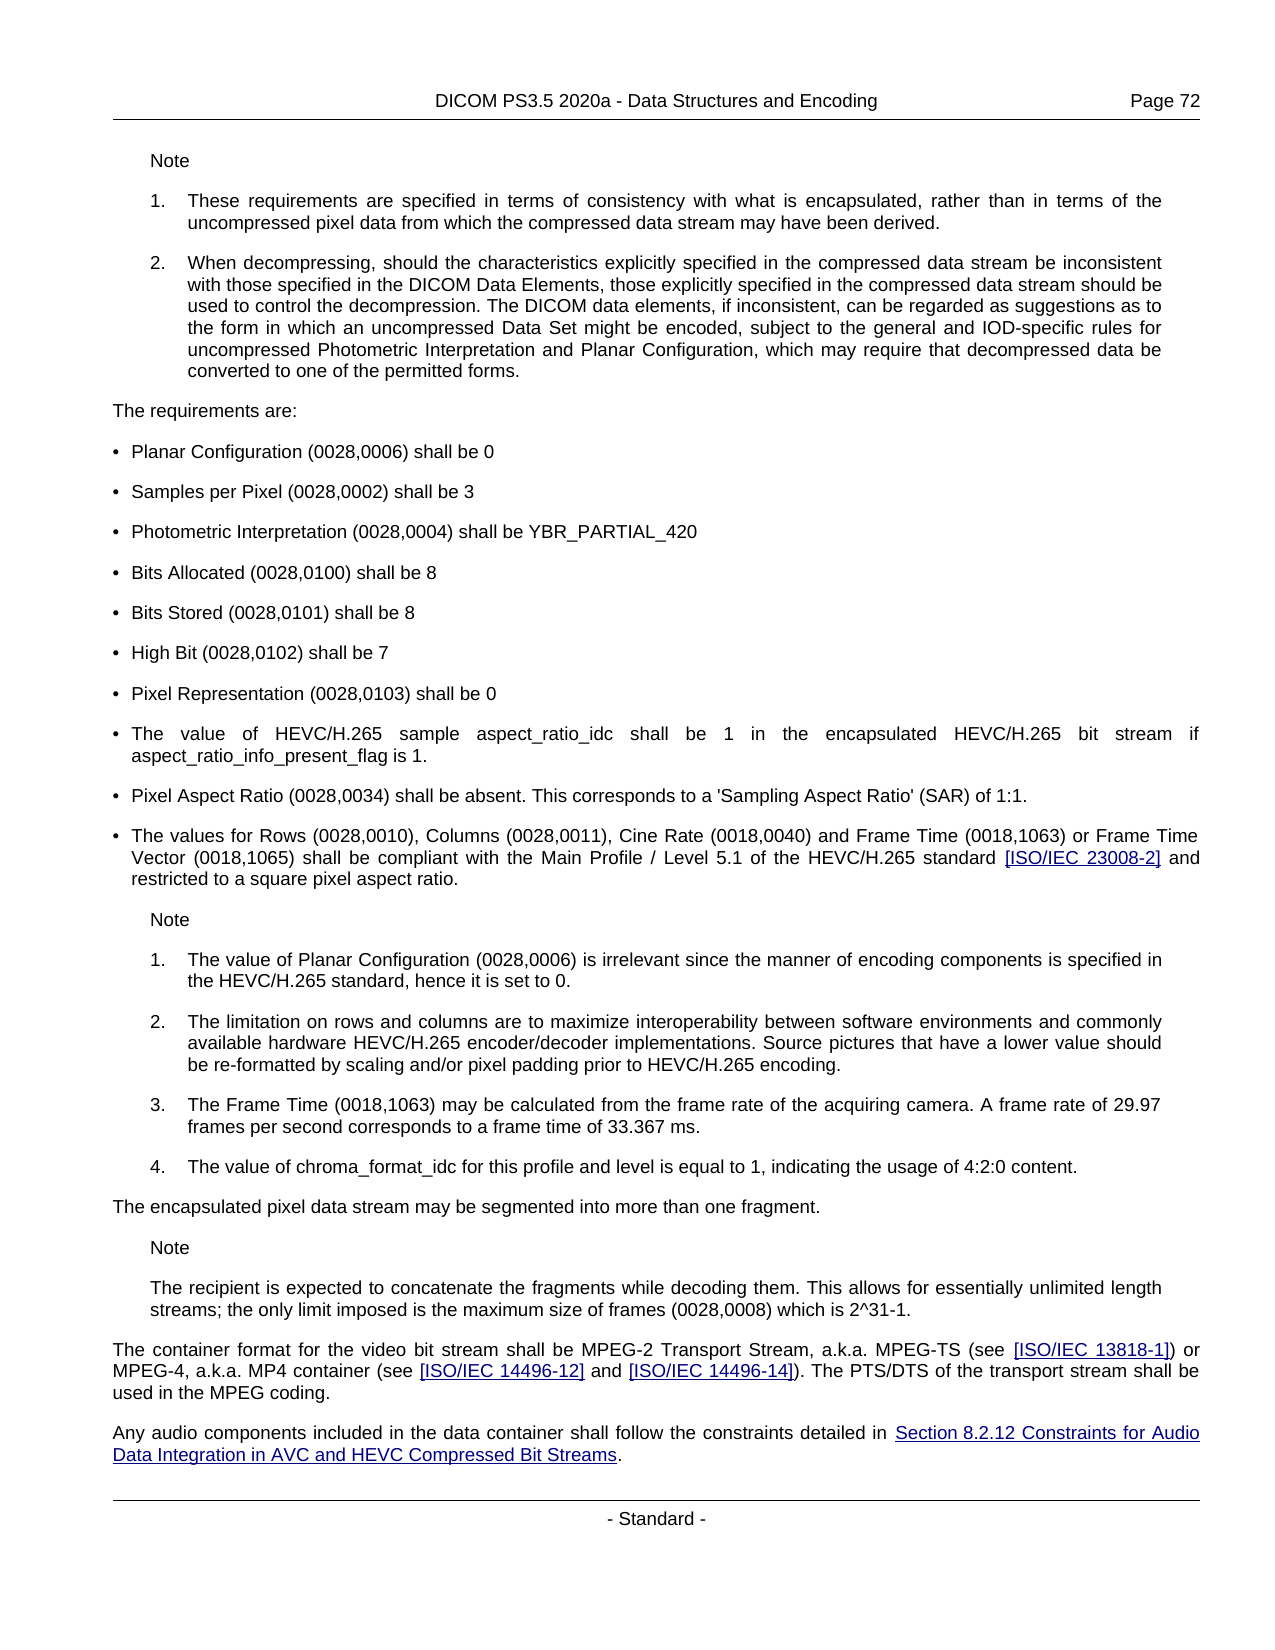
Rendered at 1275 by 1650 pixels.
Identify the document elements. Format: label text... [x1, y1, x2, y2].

text 2. When decompressing, should the characteristics explicitly specified in the compressed data stream be inconsistent with those specified in the DICOM Data Elements, those explicitly specified in the compressed data stream should be used to control the decompression. The DICOM data elements, if inconsistent, can be regarded as suggestions as to the form in which an uncompressed Data Set might be encoded, subject to the general and IOD-specific rules for uncompressed Photometric Interpretation and Planar Configuration, which may require that decompressed data be converted to one of the permitted forms. [150, 252, 1162, 382]
text • The value of HEVC/H.265 sample aspect_ratio_idc shall be 1 in the encapsulated HEVC/H.265 bit stream if aspect_ratio_info_present_flag is 1. [112, 723, 1200, 766]
text 2. The limitation on rows and columns are to maximize interoperability between software environments and commonly available hardware HEVC/H.265 encoder/decoder implementations. Source pictures that have a lower value should be re-formatted by scaling and/or pixel padding prior to HEVC/H.265 encoding. [150, 1011, 1162, 1075]
text • Bits Allocated (0028,0100) shall be 8 [112, 562, 1200, 583]
text • Planar Configuration (0028,0006) shall be 0 [112, 441, 1200, 462]
text 3. The Frame Time (0018,1063) may be calculated from the frame rate of the acquiring camera. A frame rate of 29.97 frames per second corresponds to a frame time of 33.367 ms. [150, 1094, 1162, 1137]
text Note [150, 1237, 1162, 1258]
text • The values for Rows (0028,0010), Columns (0028,0011), Cine Rate (0018,0040) and Frame Time (0018,1063) or Frame Time Vector (0018,1065) shall be compliant with the Main Profile / Level 5.1 of the HEVC/H.265 standard [ISO/IEC 23008-2] and restricted to a square pixel aspect ratio. [112, 825, 1200, 890]
text 1. These requirements are specified in terms of consistency with what is encapsulated, rather than in terms of the uncompressed pixel data from which the compressed data stream may have been derived. [150, 190, 1162, 233]
text • High Bit (0028,0102) shall be 7 [112, 642, 1200, 664]
text • Samples per Pixel (0028,0002) shall be 3 [112, 481, 1200, 502]
text 4. The value of chroma_format_idc for this profile and level is equal to 1, indicating the usage of 4:2:0 content. [150, 1156, 1162, 1177]
text Any audio components included in the data container shall follow the constraints detailed in Section 8.2.12 Constraints for Audio Data Integration in AVC and HEVC Compressed Bit Streams. [112, 1422, 1200, 1465]
text The container format for the video bit stream shall be MPEG-2 Transport Stream, a.k.a. MPEG-TS (see [ISO/IEC 13818-1]) or MPEG-4, a.k.a. MP4 container (see [ISO/IEC 14496-12] and [ISO/IEC 14496-14]). The PTS/DTS of the transport stream shall be used in the MPEG coding. [112, 1339, 1200, 1403]
text The requirements are: [112, 400, 1200, 422]
text • Photometric Interpretation (0028,0004) shall be YBR_PARTIAL_420 [112, 521, 1200, 543]
text The recipient is expected to concatenate the fragments while decoding them. This allows for essentially unlimited length streams; the only limit imposed is the maximum size of frames (0028,0008) which is 2^31-1. [150, 1277, 1162, 1320]
text • Bits Stored (0028,0101) shall be 8 [112, 602, 1200, 623]
text 1. The value of Planar Configuration (0028,0006) is irrelevant since the manner of encoding components is specified in the HEVC/H.265 standard, hence it is set to 0. [150, 949, 1162, 992]
text Note [150, 908, 1162, 930]
text • Pixel Aspect Ratio (0028,0034) shall be absent. This corresponds to a 'Sampling Aspect Ratio' (SAR) of 1:1. [112, 785, 1200, 806]
text Note [150, 150, 1162, 172]
text • Pixel Representation (0028,0103) shall be 0 [112, 682, 1200, 704]
text The encapsulated pixel data stream may be segmented into more than one fragment. [112, 1196, 1200, 1218]
